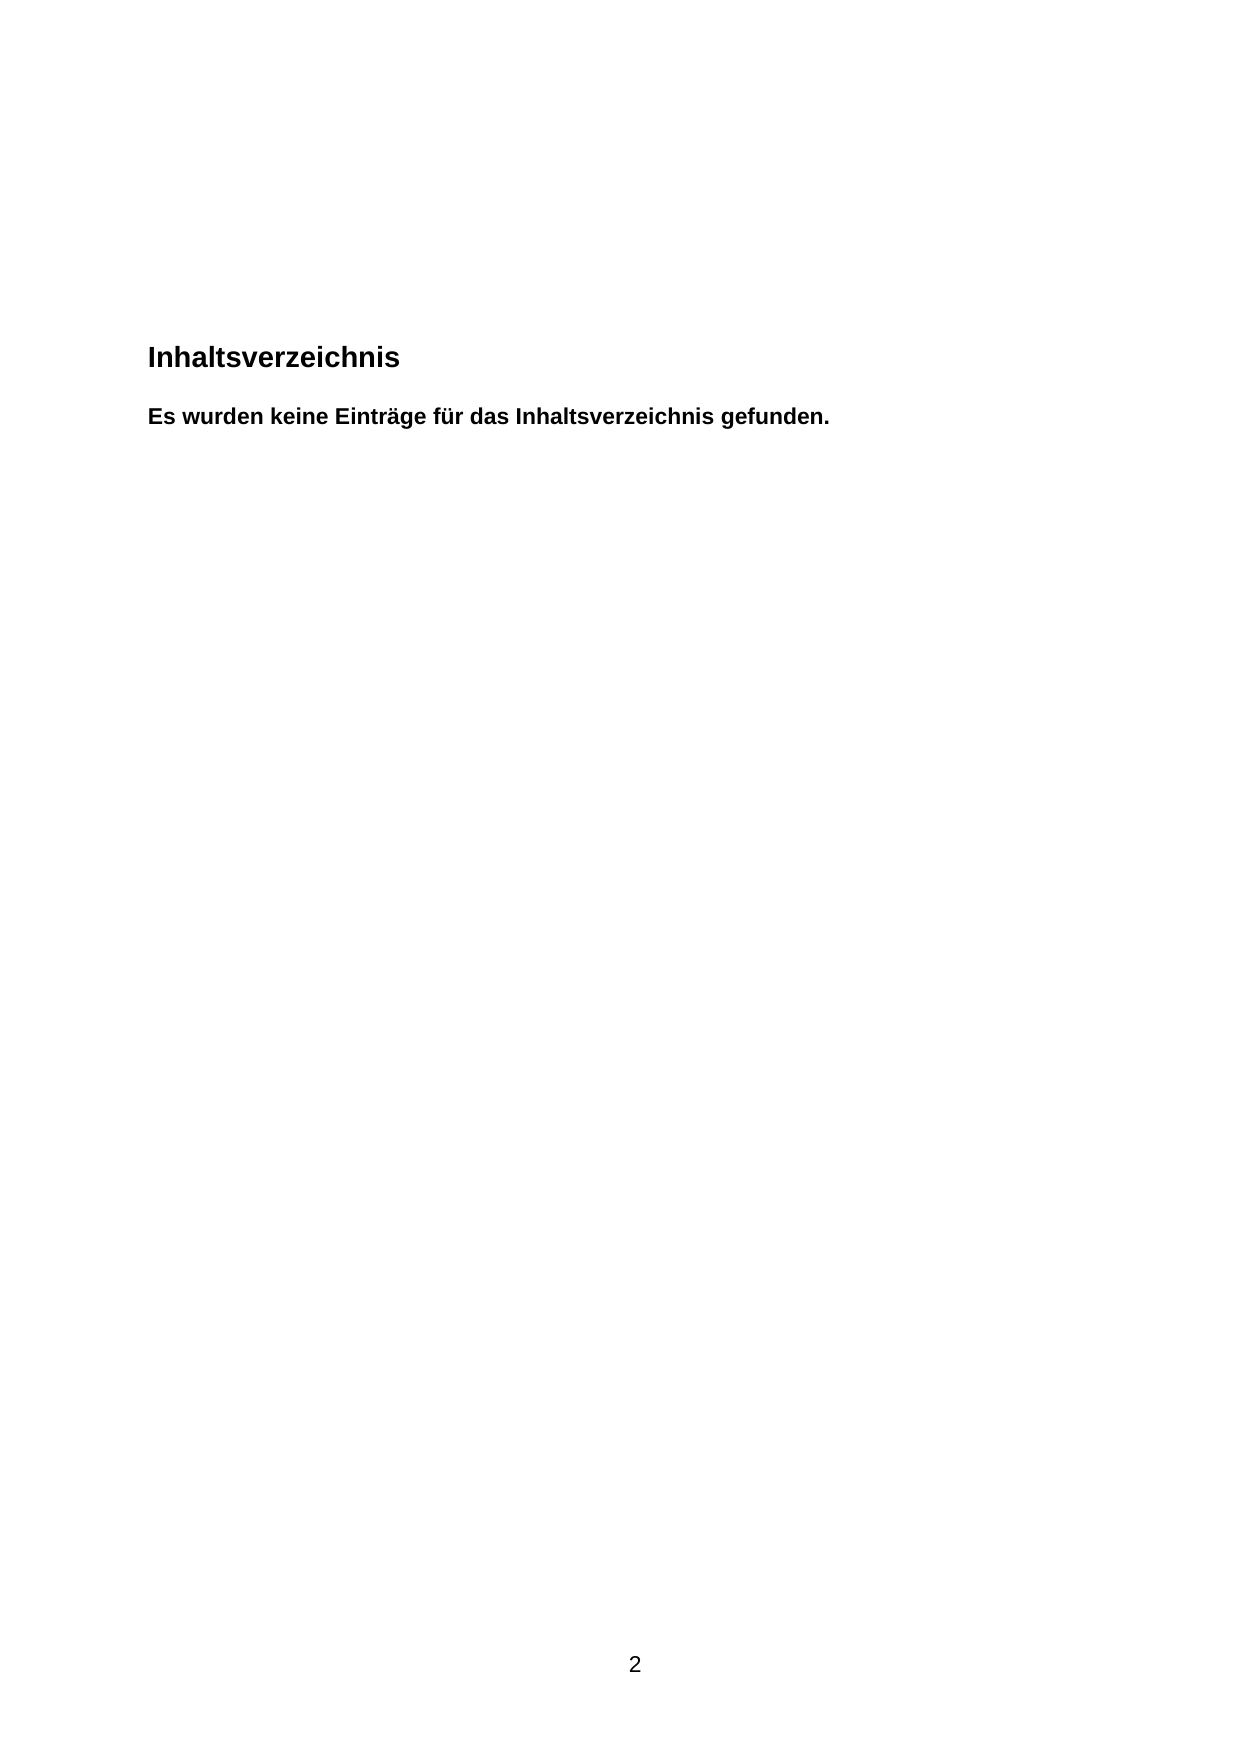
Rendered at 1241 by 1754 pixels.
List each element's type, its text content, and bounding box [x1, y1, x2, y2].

table_cell [148, 236, 662, 288]
subtitle Inhaltsverzeichnis [148, 340, 1122, 374]
table_cell [662, 236, 1240, 288]
text Es wurden keine Einträge für das Inhaltsverzeichnis gefunden. [148, 403, 1122, 429]
